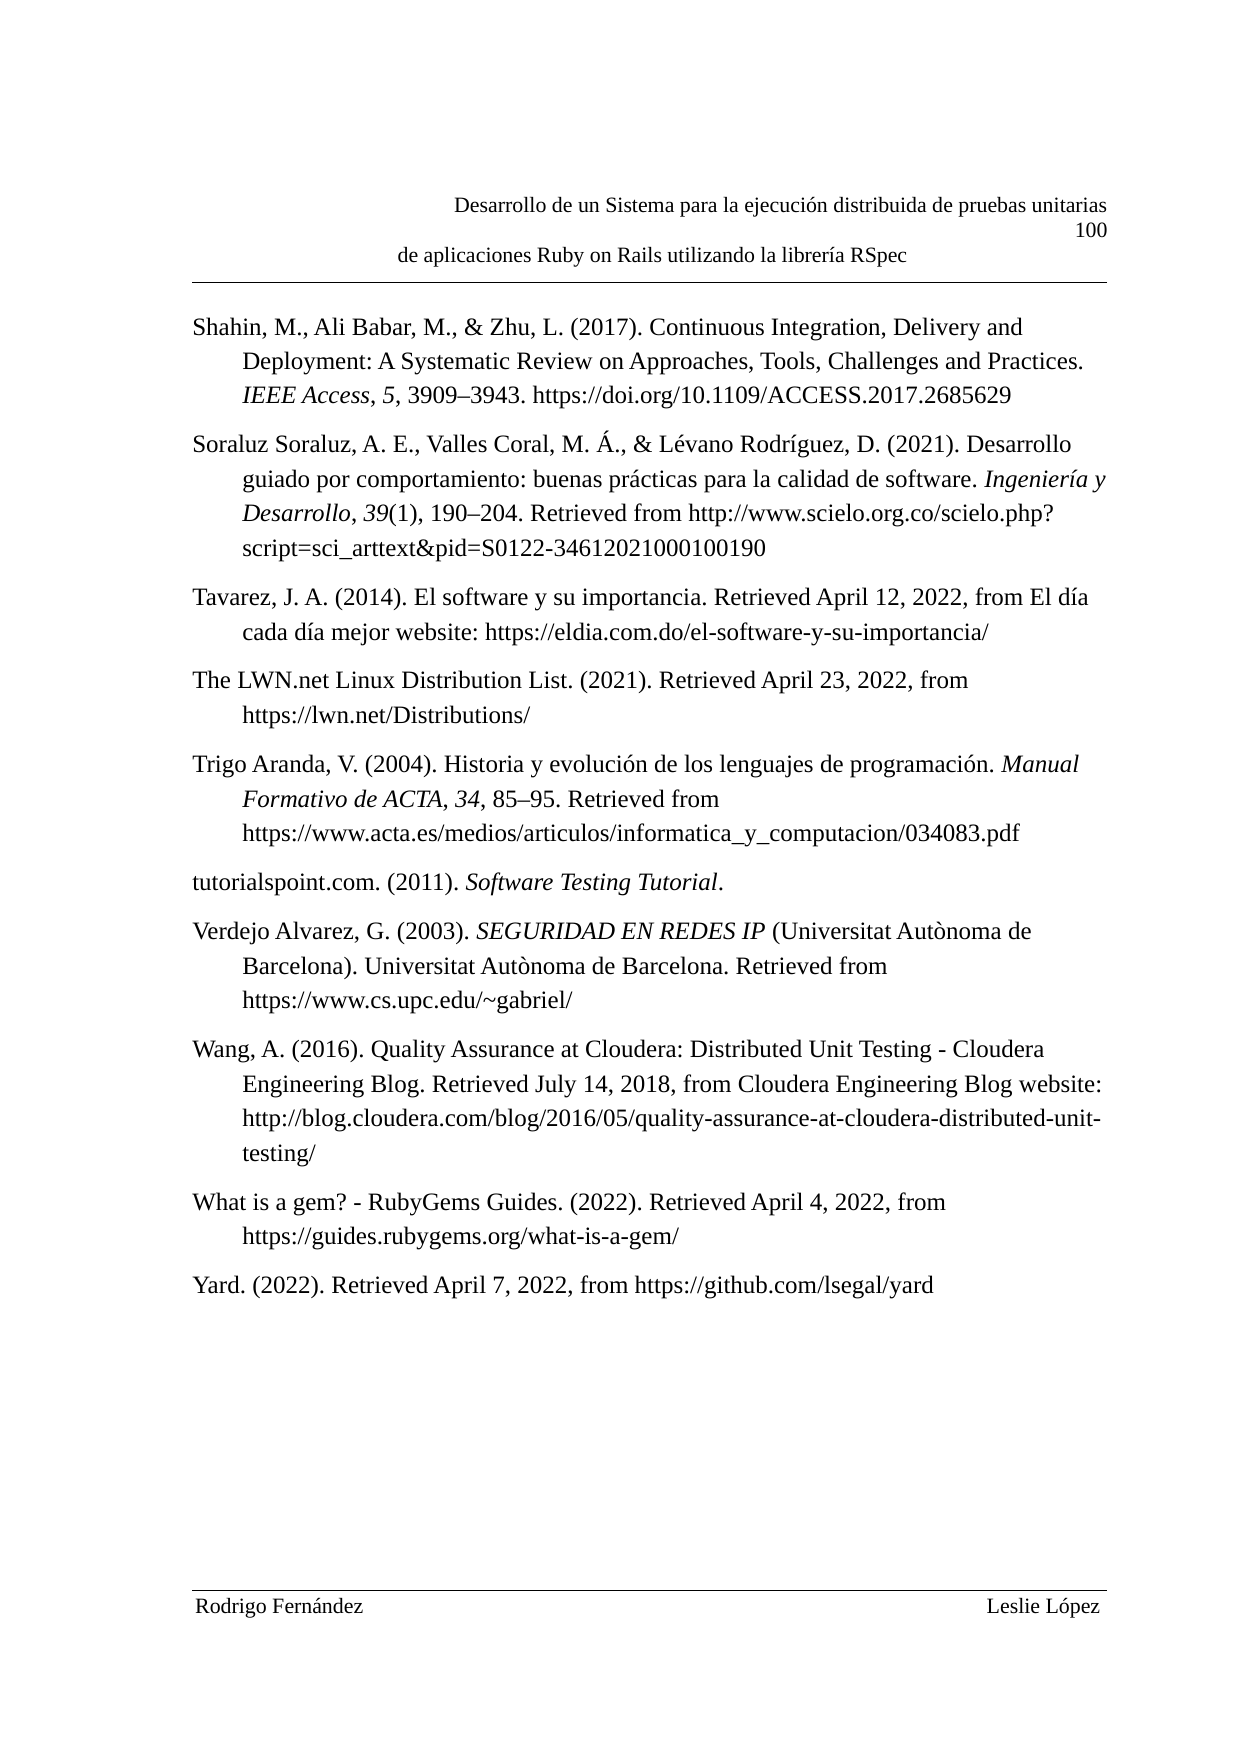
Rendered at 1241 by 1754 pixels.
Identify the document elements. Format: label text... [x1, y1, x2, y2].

text Wang, A. (2016). Quality Assurance at Cloudera: Distributed Unit Testing - Cloudera Engineering Blog. Retrieved July 14, 2018, from Cloudera Engineering Blog website: http://blog.cloudera.com/blog/2016/05/quality-assurance-at-cloudera-distributed-unit-testing/ [192, 1034, 1107, 1166]
text Trigo Aranda, V. (2004). Historia y evolución de los lenguajes de programación. Manual Formativo de ACTA, 34, 85–95. Retrieved from https://www.acta.es/medios/articulos/informatica_y_computacion/034083.pdf [192, 749, 1107, 847]
text Tavarez, J. A. (2014). El software y su importancia. Retrieved April 12, 2022, from El día cada día mejor website: https://eldia.com.do/el-software-y-su-importancia/ [192, 582, 1107, 645]
text What is a gem? - RubyGems Guides. (2022). Retrieved April 4, 2022, from https://guides.rubygems.org/what-is-a-gem/ [192, 1187, 1107, 1250]
text Verdejo Alvarez, G. (2003). SEGURIDAD EN REDES IP (Universitat Autònoma de Barcelona). Universitat Autònoma de Barcelona. Retrieved from https://www.cs.upc.edu/~gabriel/ [192, 916, 1107, 1014]
text tutorialspoint.com. (2011). Software Testing Tutorial. [192, 867, 1107, 896]
text Soraluz Soraluz, A. E., Valles Coral, M. Á., & Lévano Rodríguez, D. (2021). Desarrollo guiado por comportamiento: buenas prácticas para la calidad de software. Ingeniería y Desarrollo, 39(1), 190–204. Retrieved from http://www.scielo.org.co/scielo.php?script=sci_arttext&pid=S0122-34612021000100190 [192, 429, 1107, 562]
text The LWN.net Linux Distribution List. (2021). Retrieved April 23, 2022, from https://lwn.net/Distributions/ [192, 666, 1107, 729]
text Shahin, M., Ali Babar, M., & Zhu, L. (2017). Continuous Integration, Delivery and Deployment: A Systematic Review on Approaches, Tools, Challenges and Practices. IEEE Access, 5, 3909–3943. https://doi.org/10.1109/ACCESS.2017.2685629 [192, 312, 1107, 409]
text Yard. (2022). Retrieved April 7, 2022, from https://github.com/lsegal/yard [192, 1270, 1107, 1299]
